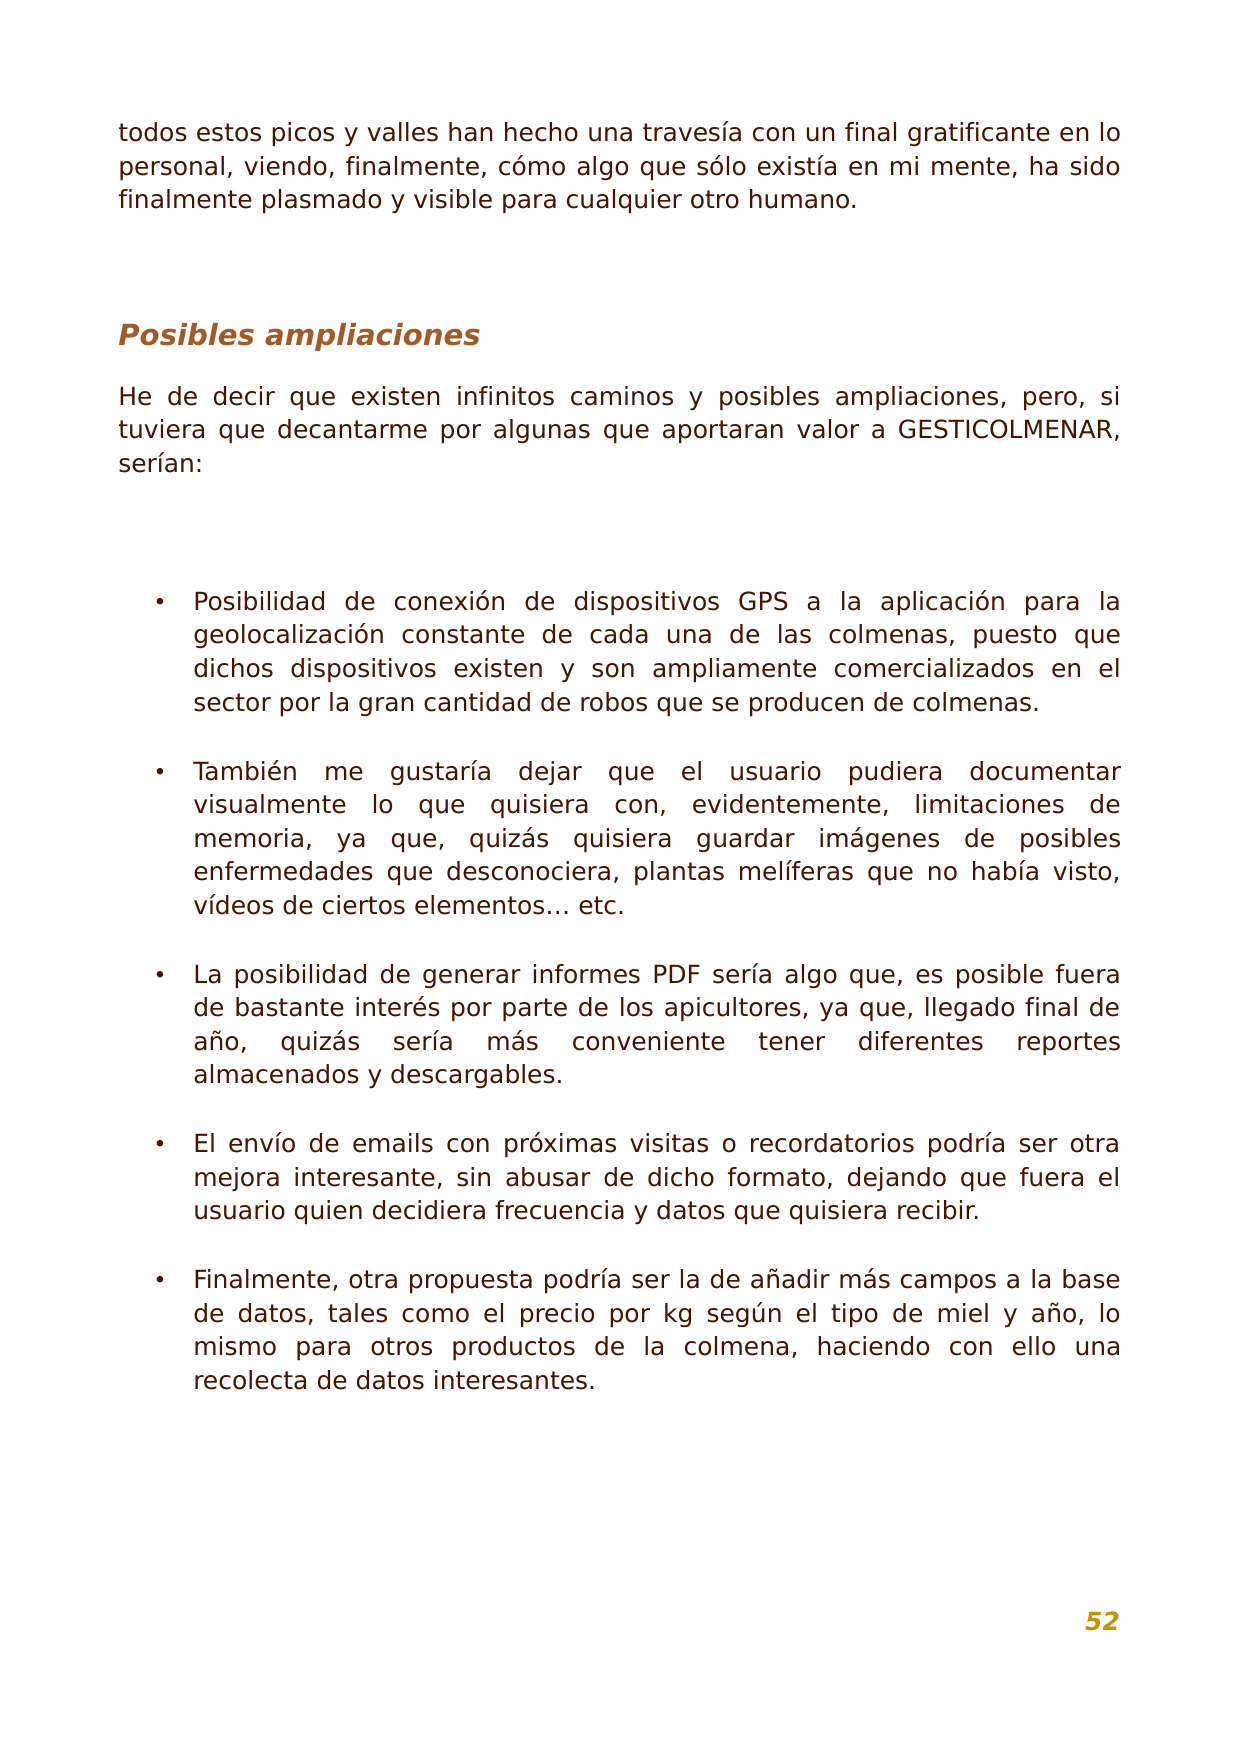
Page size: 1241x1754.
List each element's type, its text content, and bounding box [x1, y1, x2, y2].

text He de decir que existen infinitos caminos y posibles ampliaciones, pero, si tuviera que decantarme por algunas que aportaran valor a GESTICOLMENAR, serían: [118, 382, 1122, 478]
list La posibilidad de generar informes PDF sería algo que, es posible fuera de bastante interés por parte de los apicultores, ya que, llegado final de año, quizás sería más conveniente tener diferentes reportes almacenados y descargables. [156, 960, 1122, 1089]
subtitle Posibles ampliaciones [118, 318, 1122, 352]
list También me gustaría dejar que el usuario pudiera documentar visualmente lo que quisiera con, evidentemente, limitaciones de memoria, ya que, quizás quisiera guardar imágenes de posibles enfermedades que desconociera, plantas melíferas que no había visto, vídeos de ciertos elementos… etc. [156, 757, 1122, 920]
text todos estos picos y valles han hecho una travesía con un final gratificante en lo personal, viendo, finalmente, cómo algo que sólo existía en mi mente, ha sido finalmente plasmado y visible para cualquier otro humano. [118, 118, 1122, 214]
list Posibilidad de conexión de dispositivos GPS a la aplicación para la geolocalización constante de cada una de las colmenas, puesto que dichos dispositivos existen y son ampliamente comercializados en el sector por la gran cantidad de robos que se producen de colmenas. [156, 587, 1122, 717]
list El envío de emails con próximas visitas o recordatorios podría ser otra mejora interesante, sin abusar de dicho formato, dejando que fuera el usuario quien decidiera frecuencia y datos que quisiera recibir. [156, 1129, 1122, 1226]
list Finalmente, otra propuesta podría ser la de añadir más campos a la base de datos, tales como el precio por kg según el tipo de miel y año, lo mismo para otros productos de la colmena, haciendo con ello una recolecta de datos interesantes. [156, 1265, 1122, 1395]
